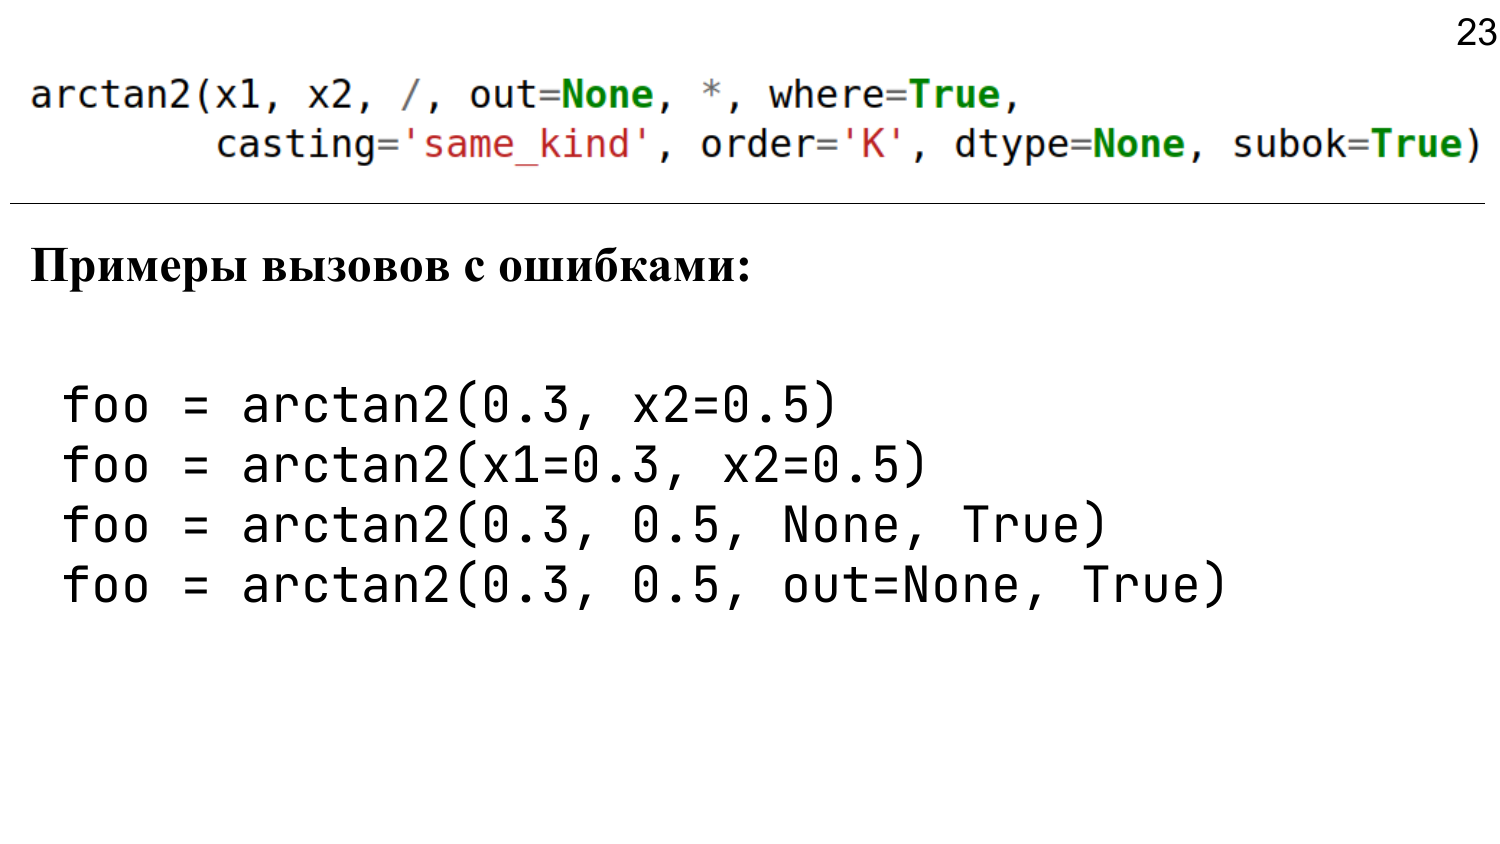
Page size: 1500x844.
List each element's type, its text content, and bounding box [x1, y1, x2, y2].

text_box foo = arctan2(0.3, x2=0.5) foo = arctan2(x1=0.3, x2=0.5) foo = arctan2(0.3, 0.5, None, True) foo = arctan2(0.3, 0.5, out=None, True) [61, 364, 1247, 620]
picture [16, 60, 1489, 179]
text_box Примеры вызовов с ошибками: [29, 223, 768, 299]
